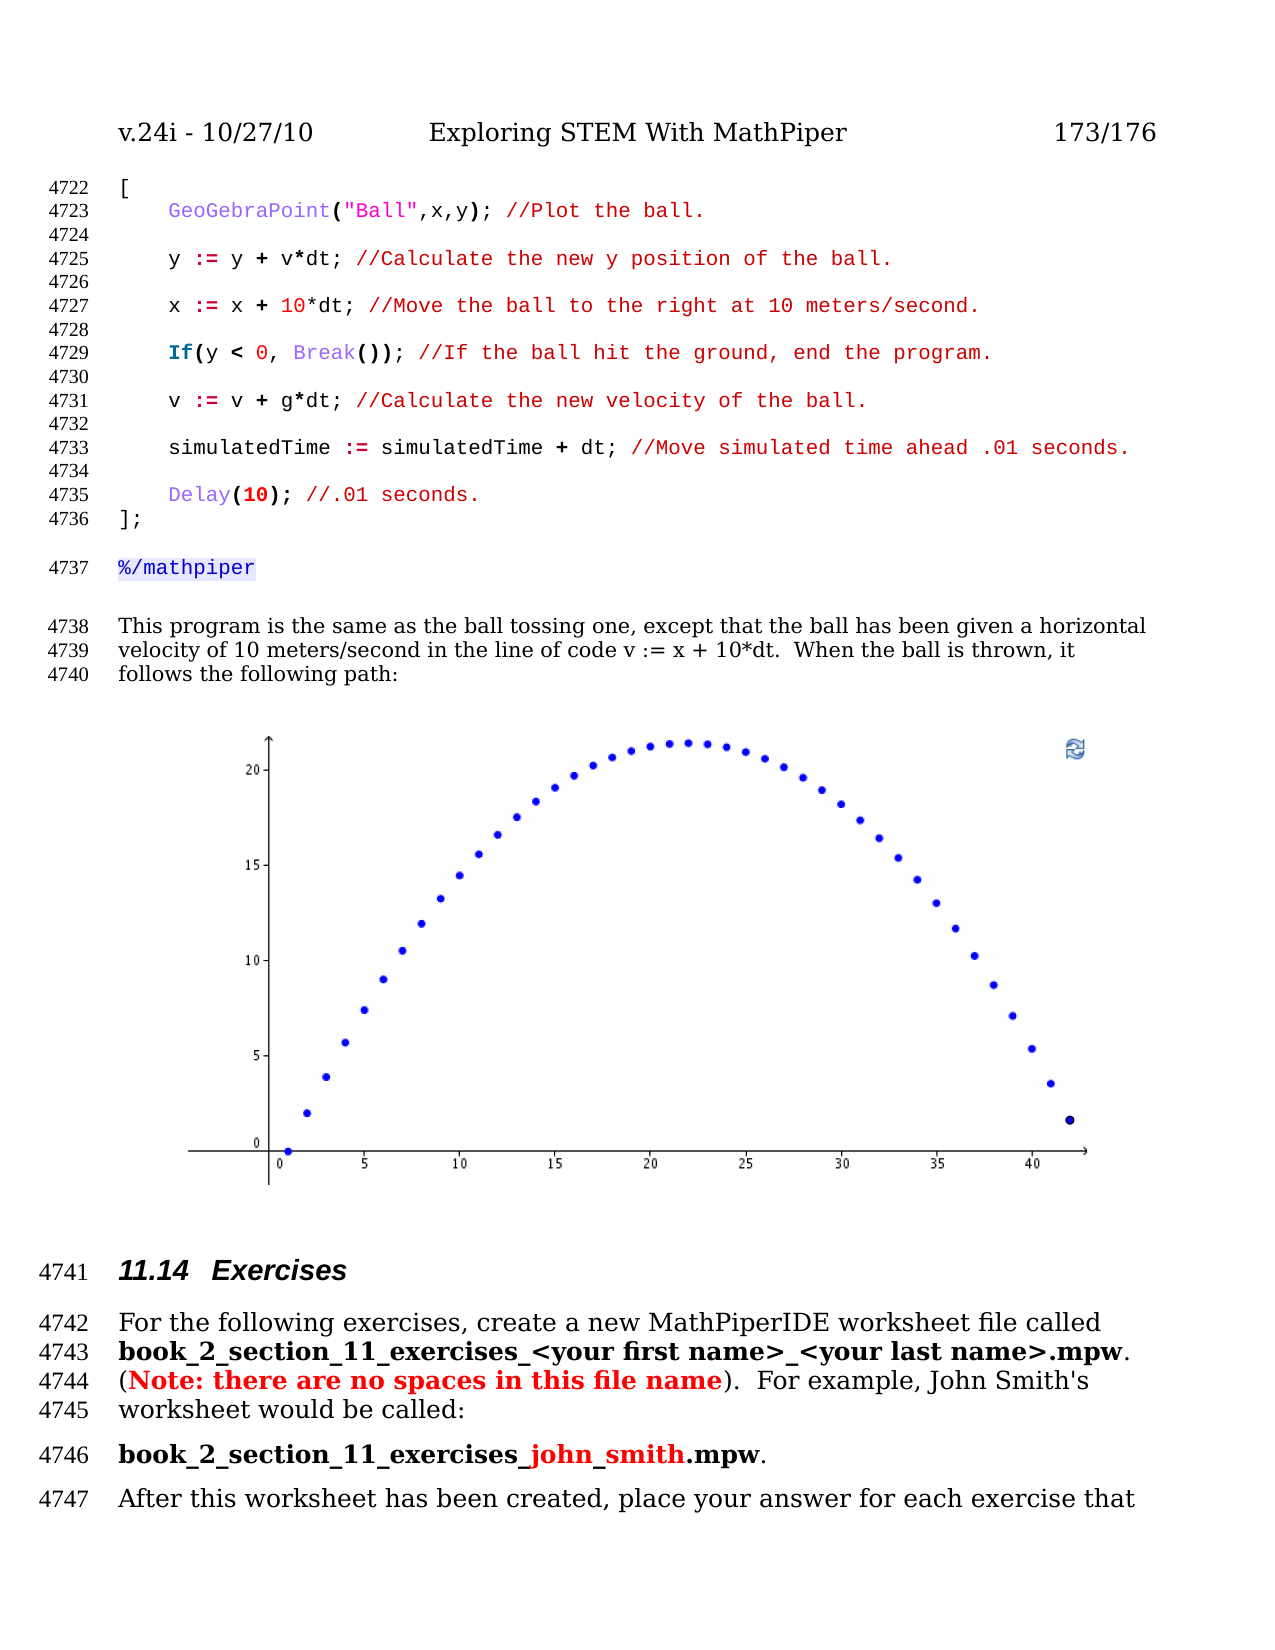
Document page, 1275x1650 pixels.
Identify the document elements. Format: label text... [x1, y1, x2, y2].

text %/mathpiper [118, 557, 1157, 581]
text After this worksheet has been created, place your answer for each exercise that [118, 1484, 1157, 1513]
text This program is the same as the ball tossing one, except that the ball has been given a horizontal velocity of 10 meters/second in the line of code v := x + 10*dt. When the ball is thrown, it follows the following path: [118, 614, 1157, 686]
text If(y < 0, Break()); //If the ball hit the ground, end the program. [118, 342, 1157, 366]
text For the following exercises, create a new MathPiperIDE worksheet file called book_2_section_11_exercises_<your first name>_<your last name>.mpw. (Note: there are no spaces in this file name). For example, John Smith's worksheet would be called: [118, 1308, 1157, 1425]
text simulatedTime := simulatedTime + dt; //Move simulated time ahead .01 seconds. [118, 437, 1157, 461]
text book_2_section_11_exercises_john_smith.mpw. [118, 1440, 1157, 1469]
text x := x + 10*dt; //Move the ball to the right at 10 meters/second. [118, 295, 1157, 319]
text GeoGebraPoint("Ball",x,y); //Plot the ball. [118, 200, 1157, 224]
text y := y + v*dt; //Calculate the new y position of the ball. [118, 248, 1157, 271]
subtitle Exercises [118, 1253, 1157, 1287]
picture [187, 736, 1088, 1185]
text v := v + g*dt; //Calculate the new velocity of the ball. [118, 389, 1157, 413]
text ]; [118, 508, 1157, 531]
text Delay(10); //.01 seconds. [118, 484, 1157, 508]
text [ [118, 177, 1157, 200]
